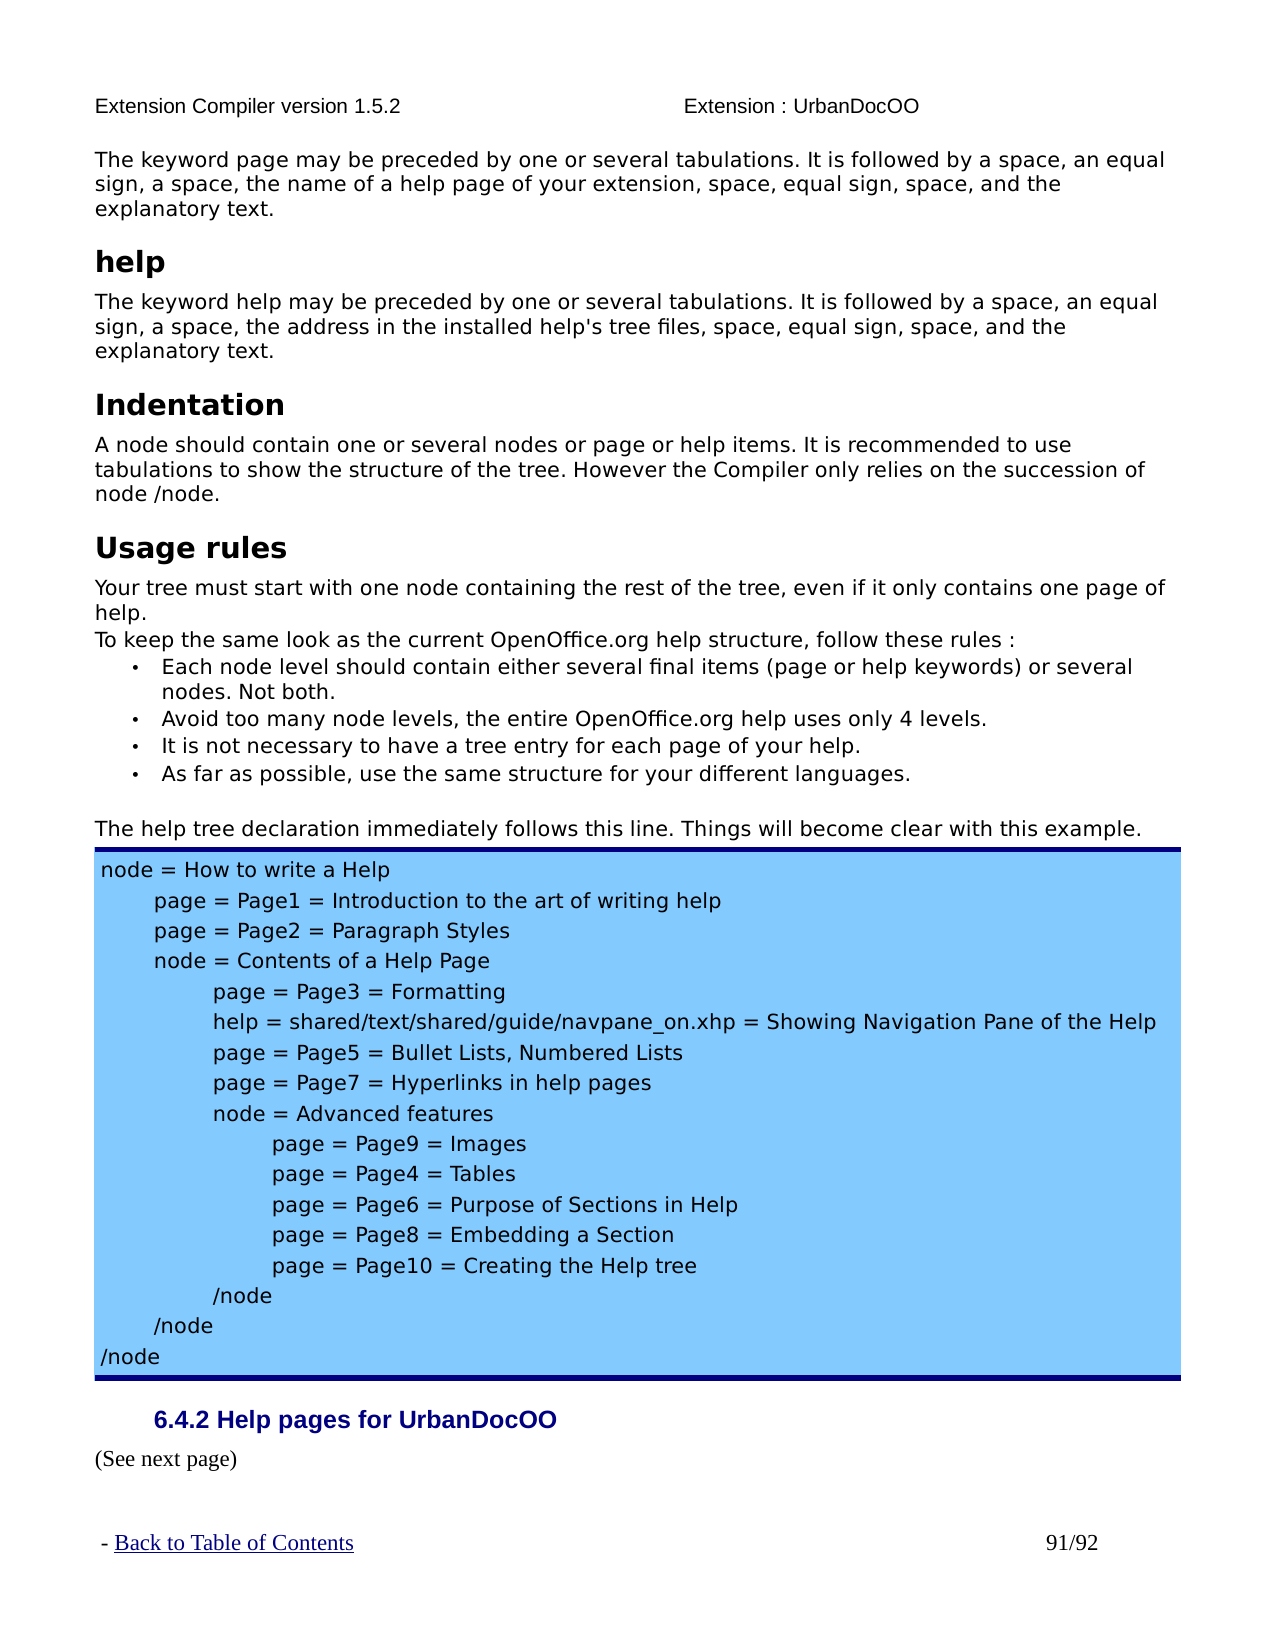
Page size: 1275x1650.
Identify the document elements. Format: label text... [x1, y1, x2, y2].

text Indentation [94, 388, 1181, 422]
subtitle Help pages for UrbanDocOO [153, 1406, 1181, 1433]
text /node [94, 1334, 1181, 1381]
text node = Advanced features [94, 1090, 1181, 1121]
text help [94, 246, 1181, 280]
text page = Page3 = Formatting [94, 969, 1181, 999]
text Your tree must start with one node containing the rest of the tree, even if it only contains one page of help. [94, 576, 1181, 625]
text help = shared/text/shared/guide/navpane_on.xhp = Showing Navigation Pane of the Help [94, 999, 1181, 1029]
text page = Page6 = Purpose of Sections in Help [94, 1182, 1181, 1212]
list As far as possible, use the same structure for your different languages. [132, 762, 1181, 786]
list Each node level should contain either several final items (page or help keywords) or several nodes. Not both. [132, 655, 1181, 704]
text node = Contents of a Help Page [94, 938, 1181, 969]
text (See next page) [94, 1446, 1181, 1472]
text /node [94, 1273, 1181, 1303]
text page = Page1 = Introduction to the art of writing help [94, 877, 1181, 908]
text A node should contain one or several nodes or page or help items. It is recommended to use tabulations to show the structure of the tree. However the Compiler only relies on the succession of node /node. [94, 433, 1181, 507]
text The keyword help may be preceded by one or several tabulations. It is followed by a space, an equal sign, a space, the address in the installed help's tree files, space, equal sign, space, and the explanatory text. [94, 290, 1181, 364]
text page = Page8 = Embedding a Section [94, 1212, 1181, 1242]
text page = Page7 = Hyperlinks in help pages [94, 1060, 1181, 1090]
text The help tree declaration immediately follows this line. Things will become clear with this example. [94, 817, 1181, 841]
text /node [94, 1303, 1181, 1334]
text page = Page2 = Paragraph Styles [94, 908, 1181, 938]
text page = Page4 = Tables [94, 1151, 1181, 1182]
text page = Page9 = Images [94, 1121, 1181, 1151]
text page = Page5 = Bullet Lists, Numbered Lists [94, 1029, 1181, 1060]
text Usage rules [94, 531, 1181, 565]
list It is not necessary to have a tree entry for each page of your help. [132, 734, 1181, 759]
text The keyword page may be preceded by one or several tabulations. It is followed by a space, an equal sign, a space, the name of a help page of your extension, space, equal sign, space, and the explanatory text. [94, 147, 1181, 221]
text page = Page10 = Creating the Help tree [94, 1242, 1181, 1273]
text To keep the same look as the current OpenOffice.org help structure, follow these rules : [94, 628, 1181, 652]
list Avoid too many node levels, the entire OpenOffice.org help uses only 4 levels. [132, 707, 1181, 732]
text node = How to write a Help [94, 848, 1181, 877]
